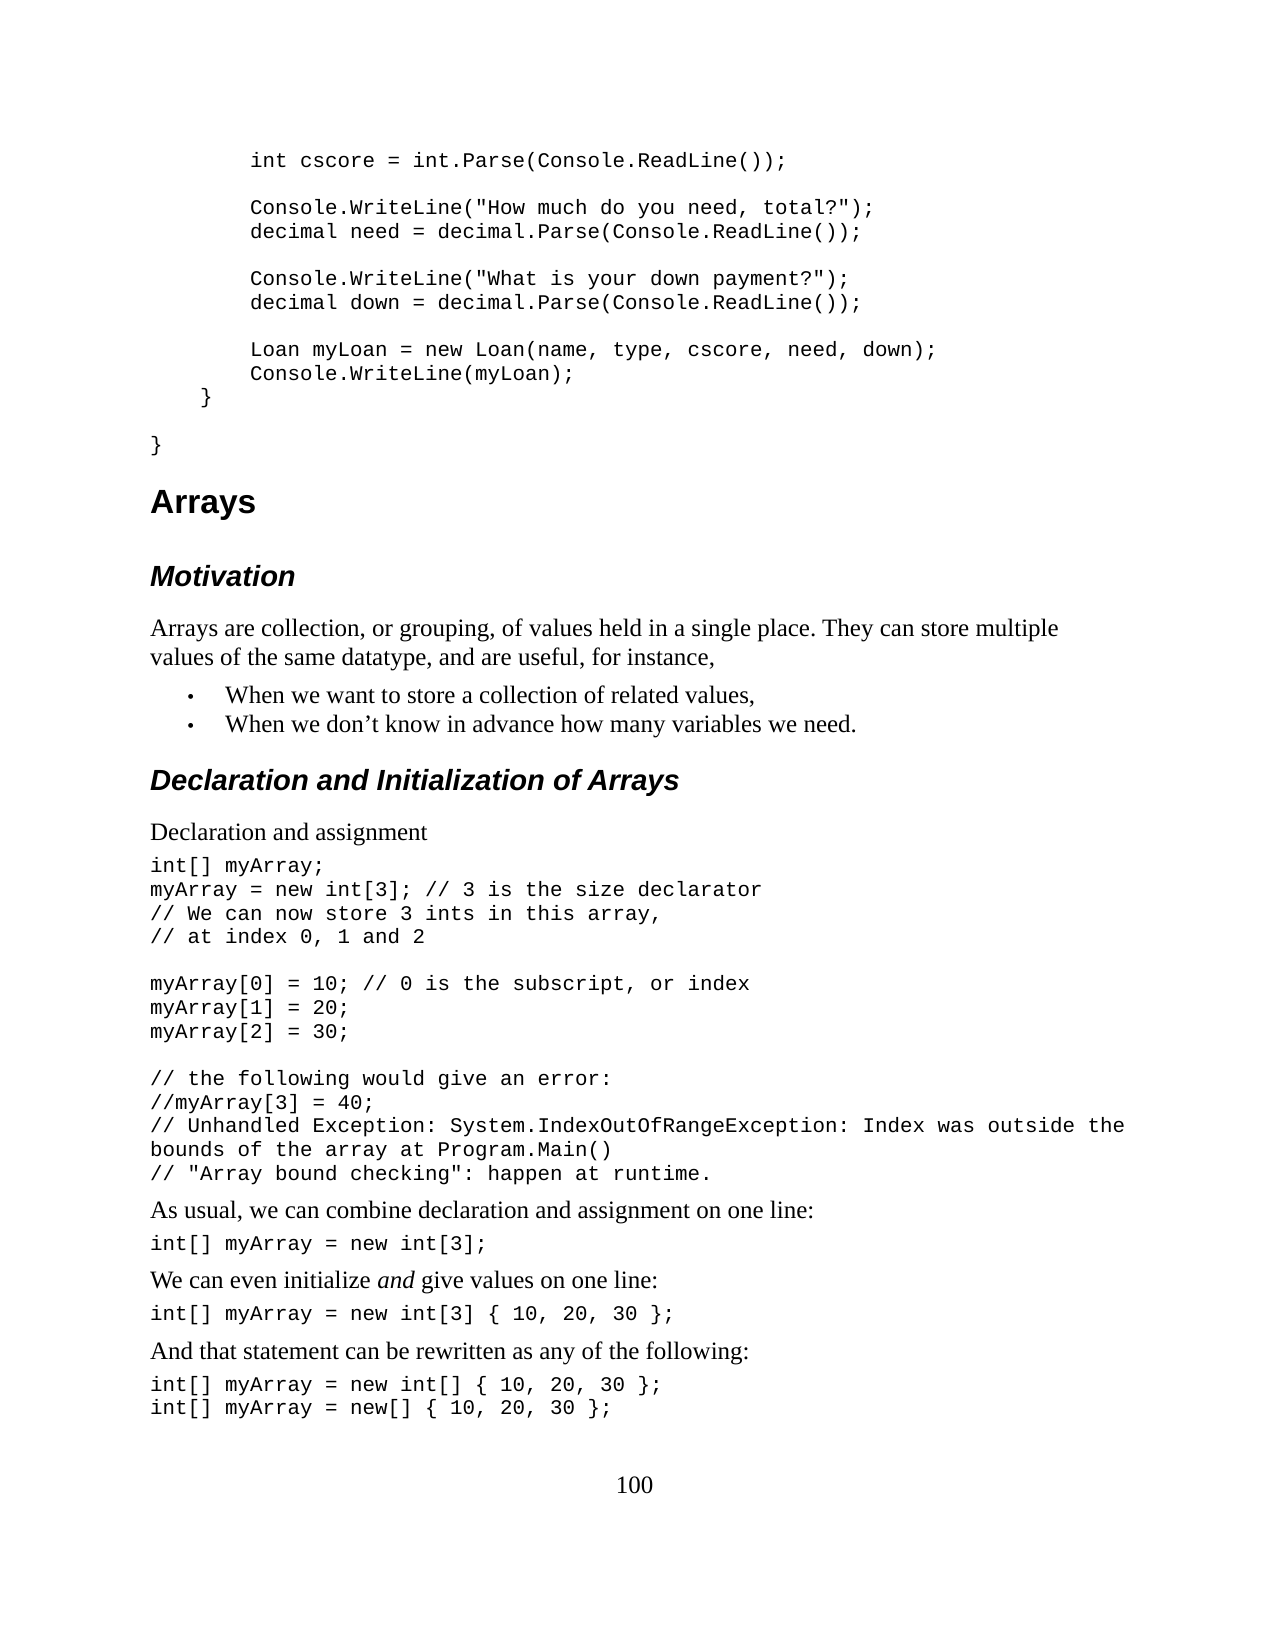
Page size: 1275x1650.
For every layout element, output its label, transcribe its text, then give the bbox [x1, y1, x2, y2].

text // "Array bound checking": happen at runtime. [150, 1163, 1125, 1186]
text myArray = new int[3]; // 3 is the size declarator [150, 879, 1125, 902]
text int cscore = int.Parse(Console.ReadLine()); [150, 150, 1125, 174]
text And that statement can be rewritten as any of the following: [150, 1336, 1125, 1364]
text //myArray[3] = 40; [150, 1092, 1125, 1115]
subtitle Motivation [150, 558, 1125, 592]
text // the following would give an error: [150, 1068, 1125, 1092]
text int[] myArray = new int[] { 10, 20, 30 }; [150, 1373, 1125, 1397]
text Declaration and assignment [150, 817, 1125, 846]
text Console.WriteLine("What is your down payment?"); [150, 268, 1125, 292]
subtitle Arrays [150, 482, 1125, 521]
text We can even initialize and give values on one line: [150, 1266, 1125, 1294]
list When we don’t know in advance how many variables we need. [187, 709, 1125, 737]
text myArray[0] = 10; // 0 is the subscript, or index [150, 973, 1125, 997]
text // We can now store 3 ints in this array, [150, 902, 1125, 926]
text // at index 0, 1 and 2 [150, 926, 1125, 950]
text int[] myArray = new[] { 10, 20, 30 }; [150, 1397, 1125, 1421]
text decimal down = decimal.Parse(Console.ReadLine()); [150, 292, 1125, 316]
subtitle Declaration and Initialization of Arrays [150, 762, 1125, 796]
text int[] myArray; [150, 855, 1125, 879]
text Arrays are collection, or grouping, of values held in a single place. They can store multiple values of the same datatype, and are useful, for instance, [150, 613, 1125, 671]
text myArray[2] = 30; [150, 1021, 1125, 1044]
text // Unhandled Exception: System.IndexOutOfRangeException: Index was outside the bounds of the array at Program.Main() [150, 1115, 1125, 1163]
text Console.WriteLine("How much do you need, total?"); [150, 197, 1125, 221]
text As usual, we can combine declaration and assignment on one line: [150, 1195, 1125, 1224]
text myArray[1] = 20; [150, 997, 1125, 1021]
text Console.WriteLine(myLoan); [150, 363, 1125, 386]
text } [150, 386, 1125, 410]
list When we want to store a collection of related values, [187, 680, 1125, 709]
text decimal need = decimal.Parse(Console.ReadLine()); [150, 221, 1125, 244]
text int[] myArray = new int[3]; [150, 1233, 1125, 1257]
text int[] myArray = new int[3] { 10, 20, 30 }; [150, 1303, 1125, 1327]
text } [150, 434, 1125, 457]
text Loan myLoan = new Loan(name, type, cscore, need, down); [150, 339, 1125, 363]
